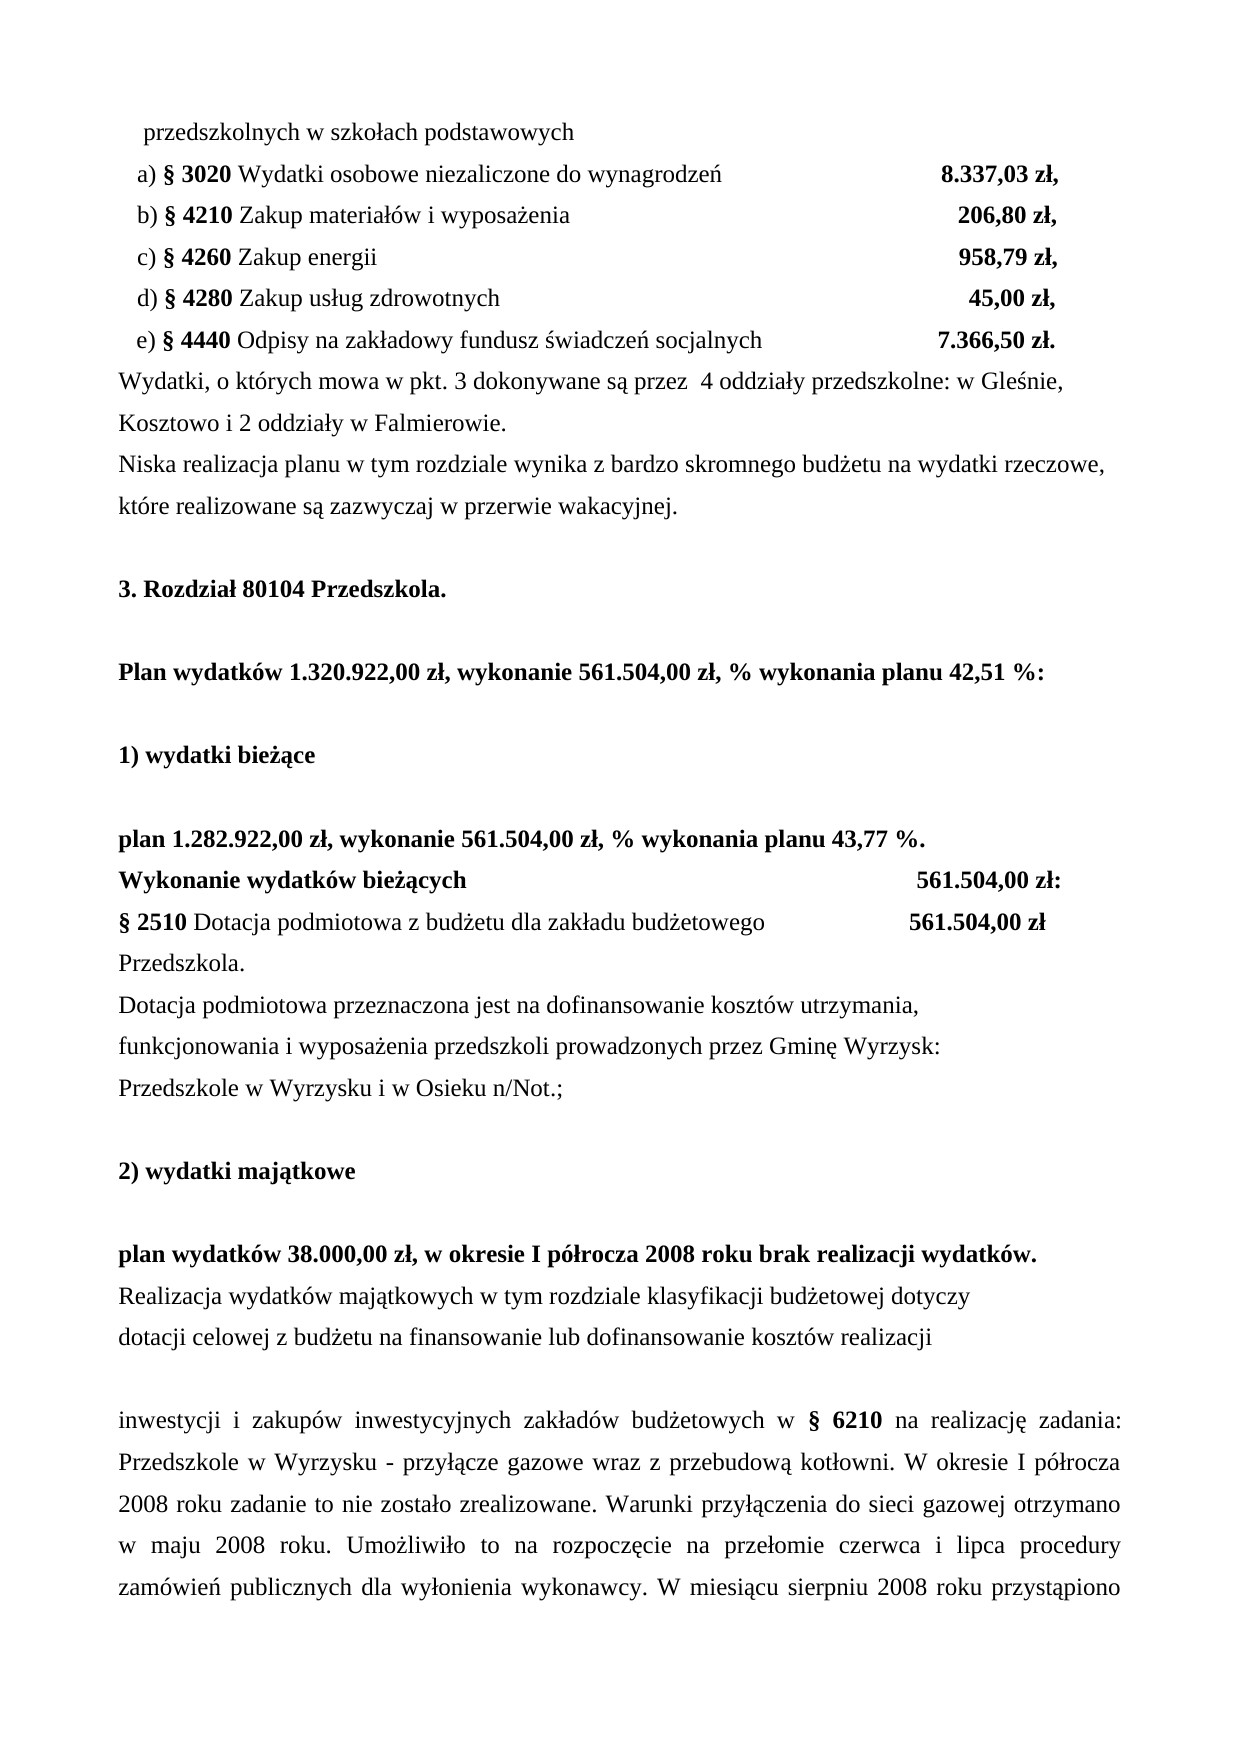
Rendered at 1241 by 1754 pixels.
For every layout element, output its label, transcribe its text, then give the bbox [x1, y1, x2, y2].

text inwestycji i zakupów inwestycyjnych zakładów budżetowych w § 6210 na realizację zadania: Przedszkole w Wyrzysku - przyłącze gazowe wraz z przebudową kotłowni. W okresie I półrocza 2008 roku zadanie to nie zostało zrealizowane. Warunki przyłączenia do sieci gazowej otrzymano w maju 2008 roku. Umożliwiło to na rozpoczęcie na przełomie czerwca i lipca procedury zamówień publicznych dla wyłonienia wykonawcy. W miesiącu sierpniu 2008 roku przystąpiono [118, 1407, 1122, 1601]
text plan 1.282.922,00 zł, wykonanie 561.504,00 zł, % wykonania planu 43,77 %. [118, 825, 1122, 852]
text plan wydatków 38.000,00 zł, w okresie I półrocza 2008 roku brak realizacji wydatków. [118, 1240, 1122, 1268]
text 3. Rozdział 80104 Przedszkola. [118, 575, 1122, 603]
text Przedszkole w Wyrzysku i w Osieku n/Not.; [118, 1074, 1122, 1102]
text b) § 4210 Zakup materiałów i wyposażenia 206,80 zł, [118, 201, 1122, 229]
text Plan wydatków 1.320.922,00 zł, wykonanie 561.504,00 zł, % wykonania planu 42,51 %: [118, 658, 1122, 686]
text Dotacja podmiotowa przeznaczona jest na dofinansowanie kosztów utrzymania, [118, 991, 1122, 1019]
text § 2510 Dotacja podmiotowa z budżetu dla zakładu budżetowego 561.504,00 zł [118, 908, 1122, 936]
text Wydatki, o których mowa w pkt. 3 dokonywane są przez 4 oddziały przedszkolne: w Gleśnie, Kosztowo i 2 oddziały w Falmierowie. [118, 367, 1122, 437]
text c) § 4260 Zakup energii 958,79 zł, [118, 243, 1122, 271]
subtitle e) § 4440 Odpisy na zakładowy fundusz świadczeń socjalnych 7.366,50 zł. [74, 326, 1122, 354]
text Realizacja wydatków majątkowych w tym rozdziale klasyfikacji budżetowej dotyczy [118, 1282, 1122, 1309]
text 2) wydatki majątkowe [118, 1157, 1122, 1185]
text przedszkolnych w szkołach podstawowych [118, 118, 1122, 146]
text Przedszkola. [118, 949, 1122, 977]
text dotacji celowej z budżetu na finansowanie lub dofinansowanie kosztów realizacji [118, 1323, 1122, 1351]
text d) § 4280 Zakup usług zdrowotnych 45,00 zł, [118, 284, 1122, 312]
text 1) wydatki bieżące [118, 742, 1122, 769]
text funkcjonowania i wyposażenia przedszkoli prowadzonych przez Gminę Wyrzysk: [118, 1032, 1122, 1060]
text a) § 3020 Wydatki osobowe niezaliczone do wynagrodzeń 8.337,03 zł, [118, 160, 1122, 187]
text Niska realizacja planu w tym rozdziale wynika z bardzo skromnego budżetu na wydatki rzeczowe, które realizowane są zazwyczaj w przerwie wakacyjnej. [118, 451, 1122, 520]
text Wykonanie wydatków bieżących 561.504,00 zł: [118, 866, 1122, 894]
